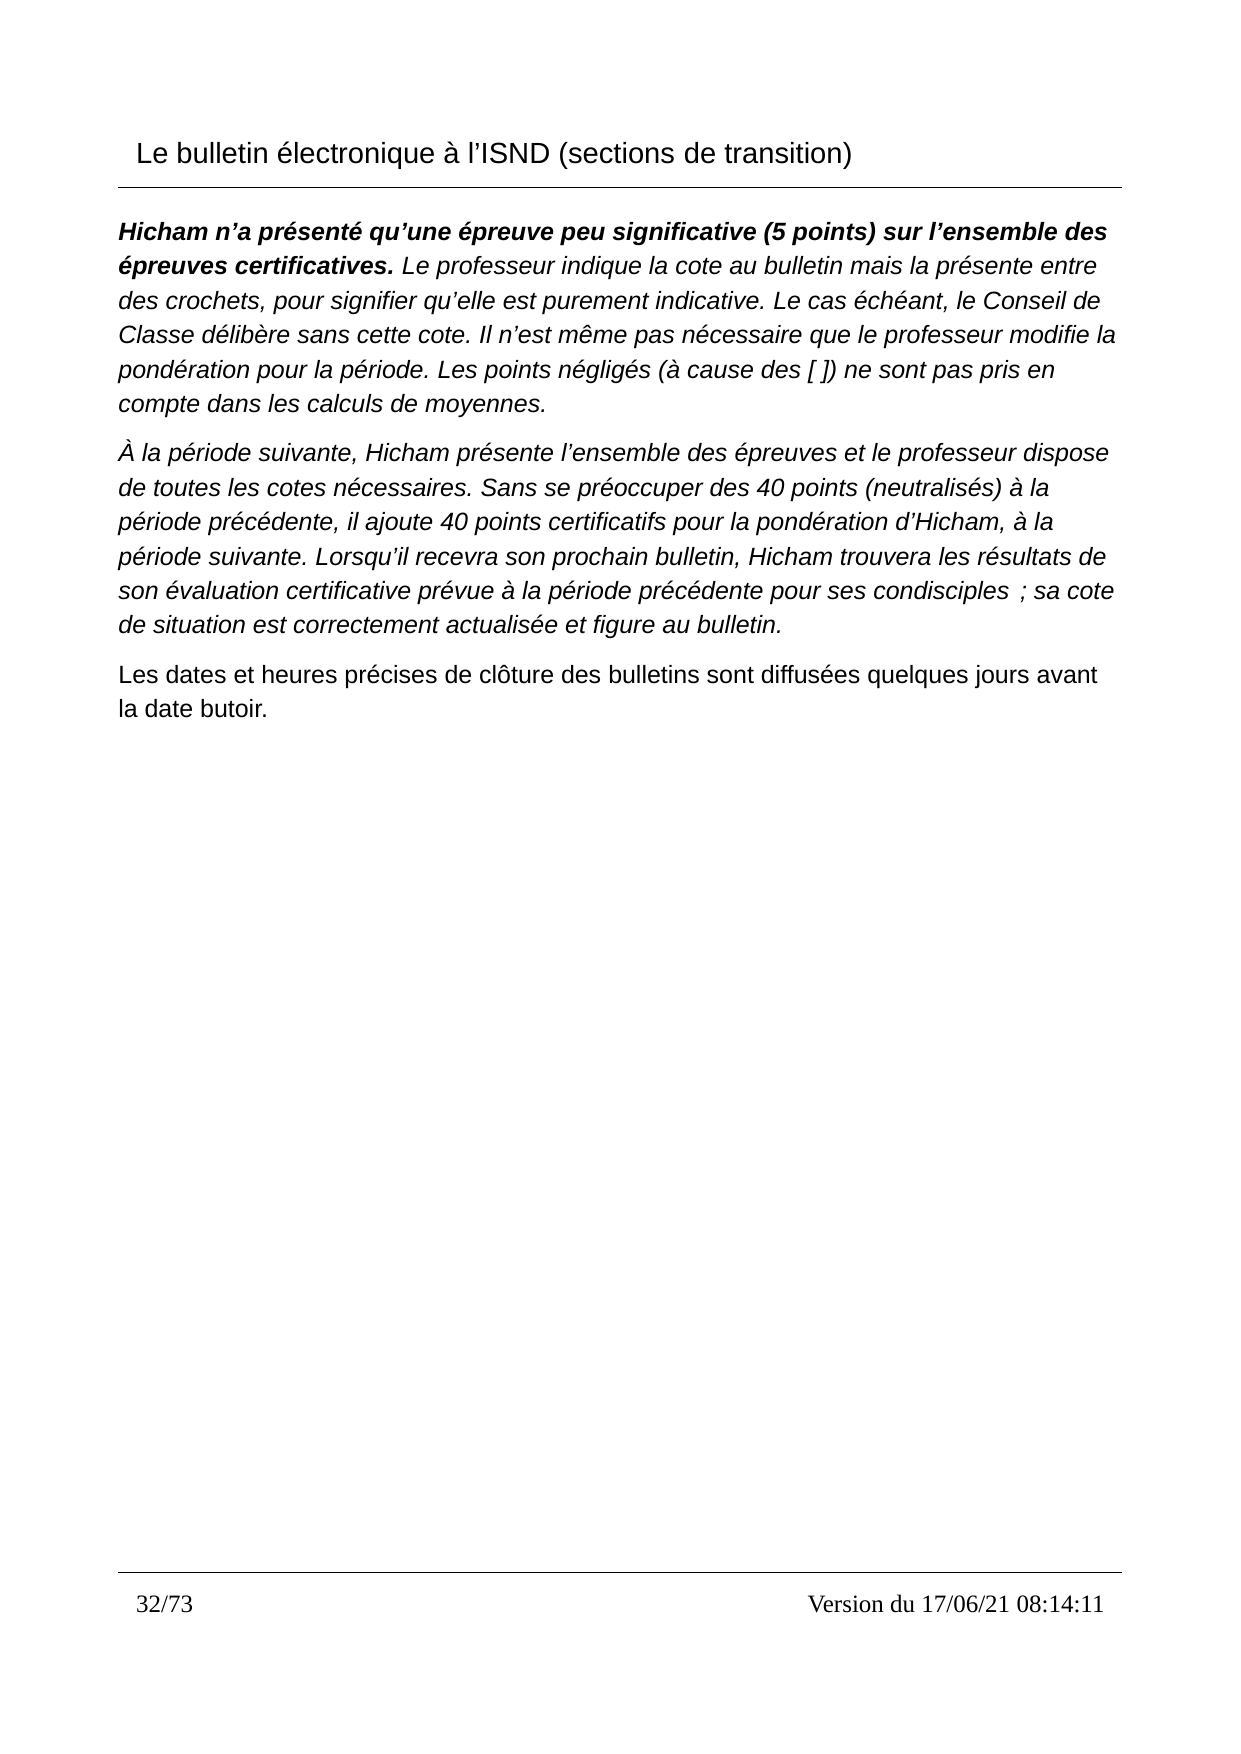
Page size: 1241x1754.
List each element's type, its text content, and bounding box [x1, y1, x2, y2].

text Les dates et heures précises de clôture des bulletins sont diffusées quelques jours avant la date butoir. [118, 659, 1122, 723]
text Hicham n’a présenté qu’une épreuve peu significative (5 points) sur l’ensemble des épreuves certificatives. Le professeur indique la cote au bulletin mais la présente entre des crochets, pour signifier qu’elle est purement indicative. Le cas échéant, le Conseil de Classe délibère sans cette cote. Il n’est même pas nécessaire que le professeur modifie la pondération pour la période. Les points négligés (à cause des [ ]) ne sont pas pris en compte dans les calculs de moyennes. [118, 217, 1122, 418]
text À la période suivante, Hicham présente l’ensemble des épreuves et le professeur dispose de toutes les cotes nécessaires. Sans se préoccuper des 40 points (neutralisés) à la période précédente, il ajoute 40 points certificatifs pour la pondération d’Hicham, à la période suivante. Lorsqu’il recevra son prochain bulletin, Hicham trouvera les résultats de son évaluation certificative prévue à la période précédente pour ses condisciples ; sa cote de situation est correctement actualisée et figure au bulletin. [118, 438, 1122, 639]
